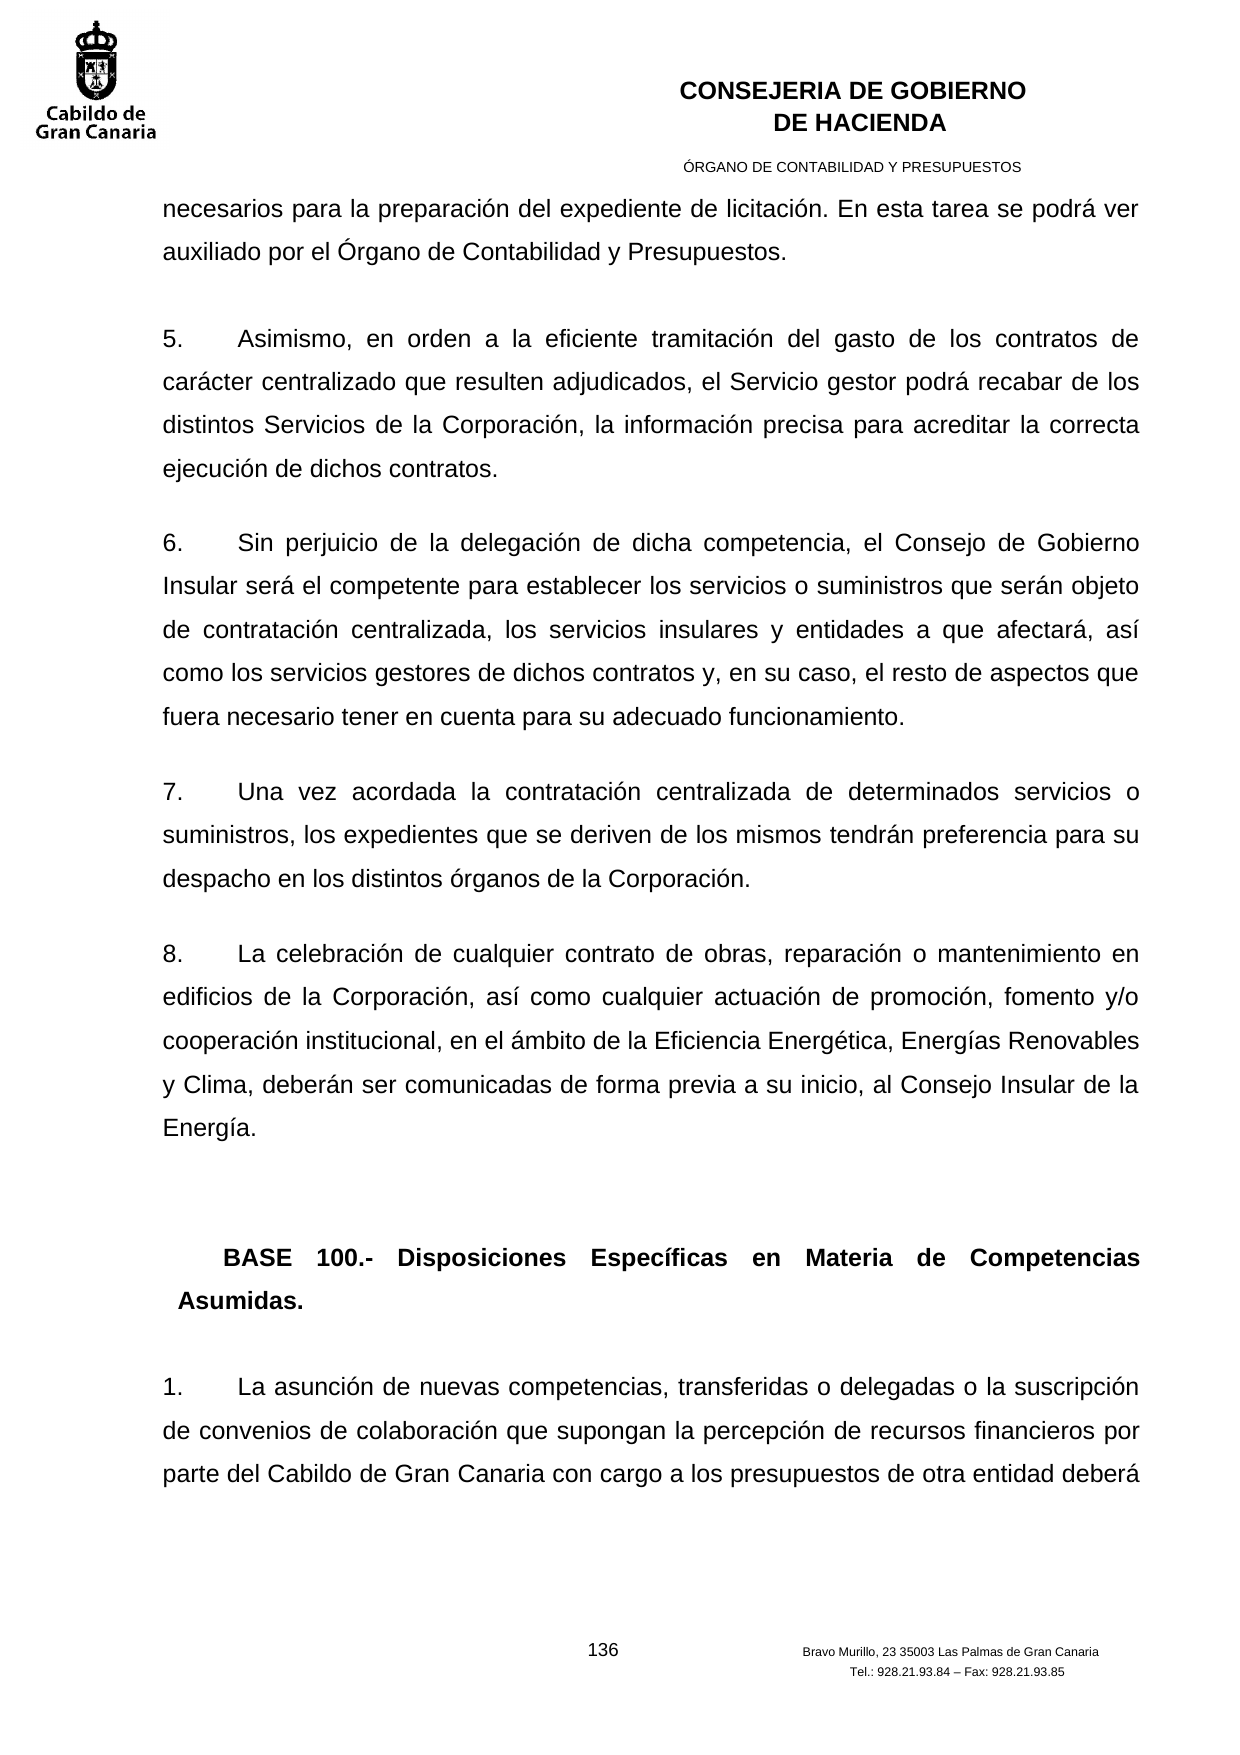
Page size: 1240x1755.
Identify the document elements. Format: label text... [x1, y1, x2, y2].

list necesarios para la preparación del expediente de licitación. En esta tarea se podrá ver auxiliado por el Órgano de Contabilidad y Presupuestos. [162, 194, 1141, 266]
list Una vez acordada la contratación centralizada de determinados servicios o suministros, los expedientes que se deriven de los mismos tendrán preferencia para su despacho en los distintos órganos de la Corporación. [162, 777, 1141, 893]
list Sin perjuicio de la delegación de dicha competencia, el Consejo de Gobierno Insular será el competente para establecer los servicios o suministros que serán objeto de contratación centralizada, los servicios insulares y entidades a que afectará, así como los servicios gestores de dichos contratos y, en su caso, el resto de aspectos que fuera necesario tener en cuenta para su adecuado funcionamiento. [162, 527, 1141, 731]
list Asimismo, en orden a la eficiente tramitación del gasto de los contratos de carácter centralizado que resulten adjudicados, el Servicio gestor podrá recabar de los distintos Servicios de la Corporación, la información precisa para acreditar la correcta ejecución de dichos contratos. [162, 324, 1141, 482]
list La celebración de cualquier contrato de obras, reparación o mantenimiento en edificios de la Corporación, así como cualquier actuación de promoción, fomento y/o cooperación institucional, en el ámbito de la Eficiencia Energética, Energías Renovables y Clima, deberán ser comunicadas de forma previa a su inicio, al Consejo Insular de la Energía. [162, 939, 1141, 1142]
list La asunción de nuevas competencias, transferidas o delegadas o la suscripción de convenios de colaboración que supongan la percepción de recursos financieros por parte del Cabildo de Gran Canaria con cargo a los presupuestos de otra entidad deberá [162, 1372, 1141, 1488]
subtitle BASE 100.- Disposiciones Específicas en Materia de Competencias Asumidas. [177, 1243, 1141, 1315]
